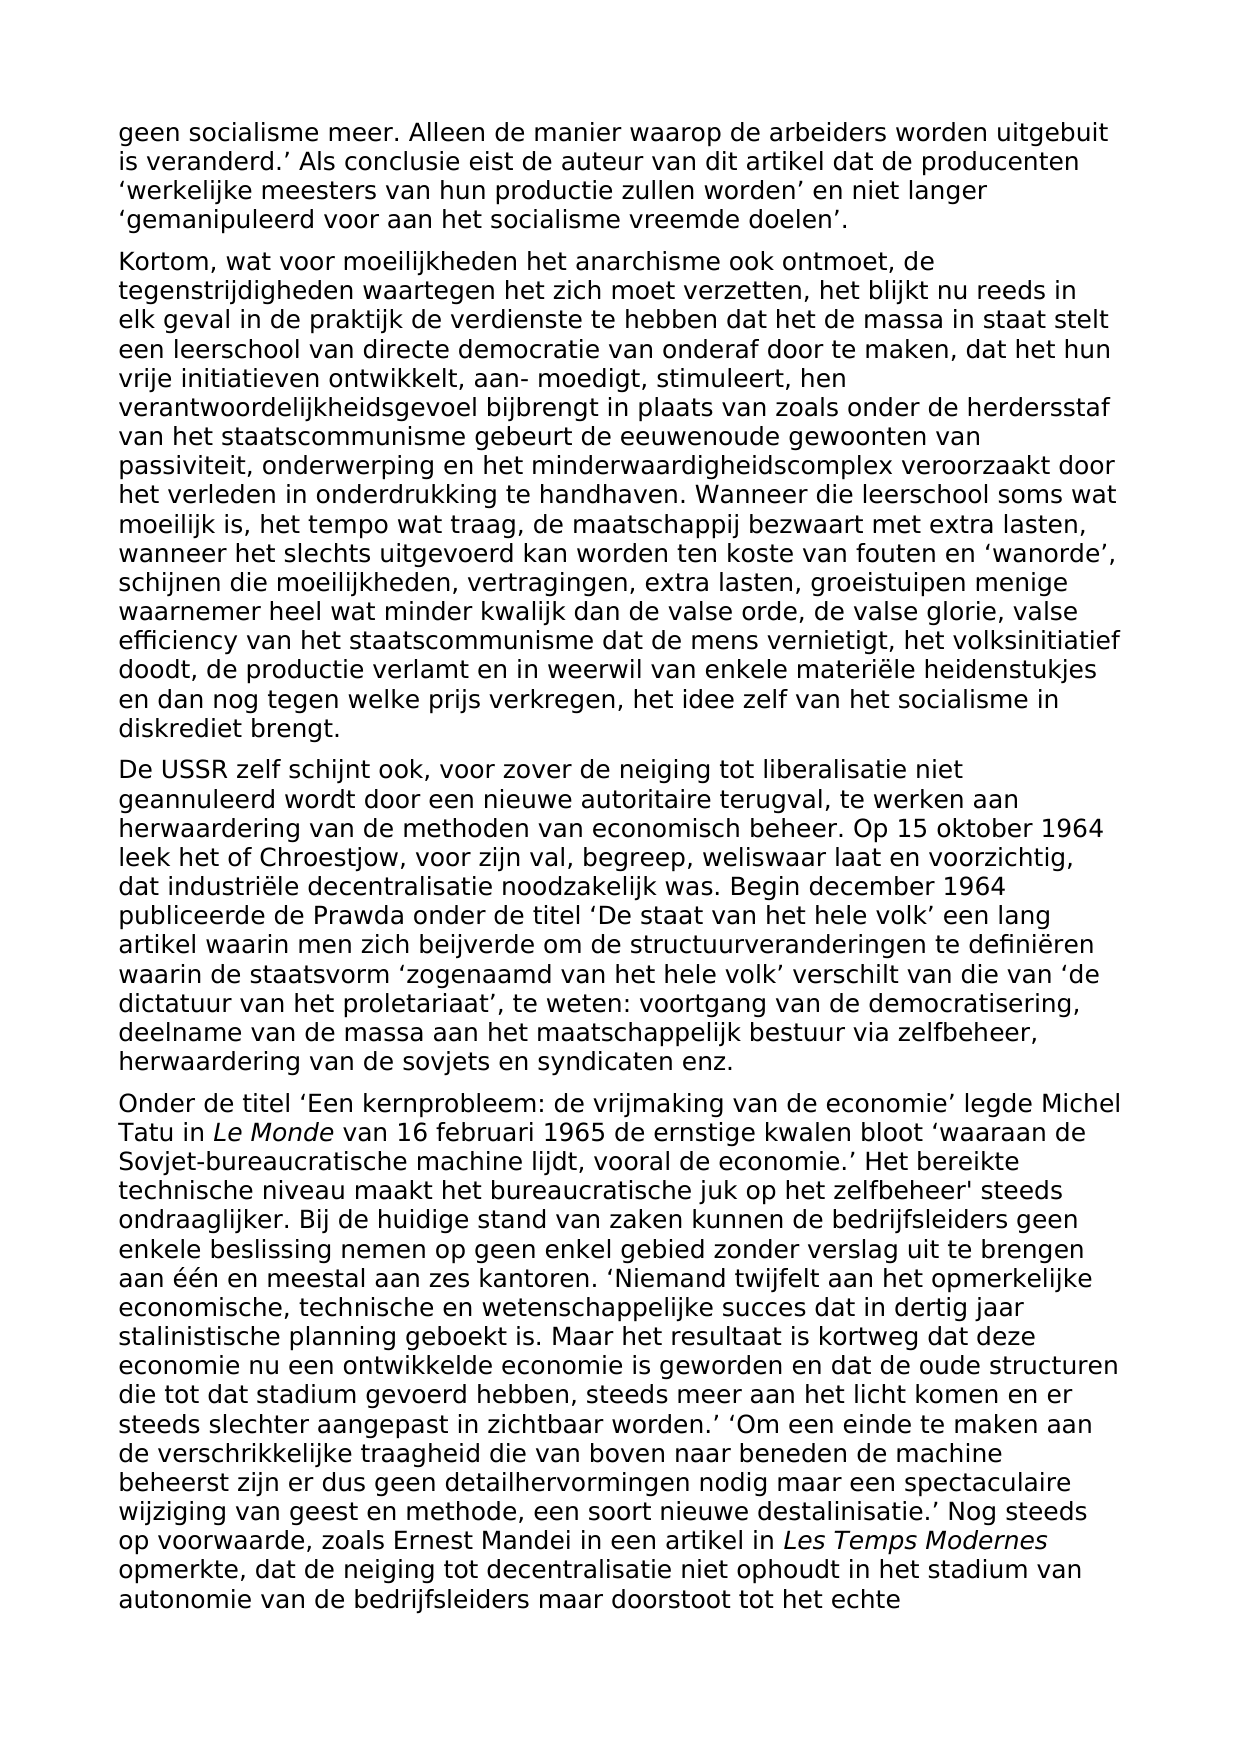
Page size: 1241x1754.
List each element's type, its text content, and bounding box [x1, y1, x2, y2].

text Onder de titel ‘Een kernprobleem: de vrijmaking van de economie’ legde Michel Tatu in Le Monde van 16 februari 1965 de ernstige kwalen bloot ‘waaraan de Sovjet-bureaucratische machine lijdt, vooral de economie.’ Het bereikte technische niveau maakt het bureaucratische juk op het zelfbeheer' steeds ondraaglijker. Bij de huidige stand van zaken kunnen de bedrijfsleiders geen enkele beslissing nemen op geen enkel gebied zonder verslag uit te brengen aan één en meestal aan zes kantoren. ‘Niemand twijfelt aan het opmerkelijke economische, technische en wetenschappelijke succes dat in dertig jaar stalinistische planning geboekt is. Maar het resultaat is kortweg dat deze economie nu een ontwikkelde economie is geworden en dat de oude structuren die tot dat stadium gevoerd hebben, steeds meer aan het licht komen en er steeds slechter aangepast in zichtbaar worden.’ ‘Om een einde te maken aan de verschrikkelijke traagheid die van boven naar beneden de machine beheerst zijn er dus geen detailhervormingen nodig maar een spectaculaire wijziging van geest en methode, een soort nieuwe destalinisatie.’ Nog steeds op voorwaarde, zoals Ernest Mandei in een artikel in Les Temps Modernes opmerkte, dat de neiging tot decentralisatie niet ophoudt in het stadium van autonomie van de bedrijfsleiders maar doorstoot tot het echte [118, 1089, 1122, 1614]
text De USSR zelf schijnt ook, voor zover de neiging tot liberalisatie niet geannuleerd wordt door een nieuwe autoritaire terugval, te werken aan herwaardering van de methoden van economisch beheer. Op 15 oktober 1964 leek het of Chroestjow, voor zijn val, begreep, weliswaar laat en voorzichtig, dat industriële decentralisatie noodzakelijk was. Begin december 1964 publiceerde de Prawda onder de titel ‘De staat van het hele volk’ een lang artikel waarin men zich beijverde om de structuurveranderingen te definiëren waarin de staatsvorm ‘zogenaamd van het hele volk’ verschilt van die van ‘de dictatuur van het proletariaat’, te weten: voortgang van de democratisering, deelname van de massa aan het maatschappelijk bestuur via zelfbeheer, herwaardering van de sovjets en syndicaten enz. [118, 756, 1122, 1076]
text geen socialisme meer. Alleen de manier waarop de arbeiders worden uitgebuit is veranderd.’ Als conclusie eist de auteur van dit artikel dat de producenten ‘werkelijke meesters van hun productie zullen worden’ en niet langer ‘gemanipuleerd voor aan het socialisme vreemde doelen’. [118, 118, 1122, 235]
text Kortom, wat voor moeilijkheden het anarchisme ook ontmoet, de tegenstrijdigheden waartegen het zich moet verzetten, het blijkt nu reeds in elk geval in de praktijk de verdienste te hebben dat het de massa in staat stelt een leerschool van directe democratie van onderaf door te maken, dat het hun vrije initiatieven ontwikkelt, aan- moedigt, stimuleert, hen verantwoordelijkheidsgevoel bijbrengt in plaats van zoals onder de herdersstaf van het staatscommunisme gebeurt de eeuwenoude gewoonten van passiviteit, onderwerping en het minderwaardigheidscomplex veroorzaakt door het verleden in onderdrukking te handhaven. Wanneer die leerschool soms wat moeilijk is, het tempo wat traag, de maatschappij bezwaart met extra lasten, wanneer het slechts uitgevoerd kan worden ten koste van fouten en ‘wanorde’, schijnen die moeilijkheden, vertragingen, extra lasten, groeistuipen menige waarnemer heel wat minder kwalijk dan de valse orde, de valse glorie, valse efficiency van het staatscommunisme dat de mens vernietigt, het volksinitiatief doodt, de productie verlamt en in weerwil van enkele materiële heidenstukjes en dan nog tegen welke prijs verkregen, het idee zelf van het socialisme in diskrediet brengt. [118, 247, 1122, 743]
